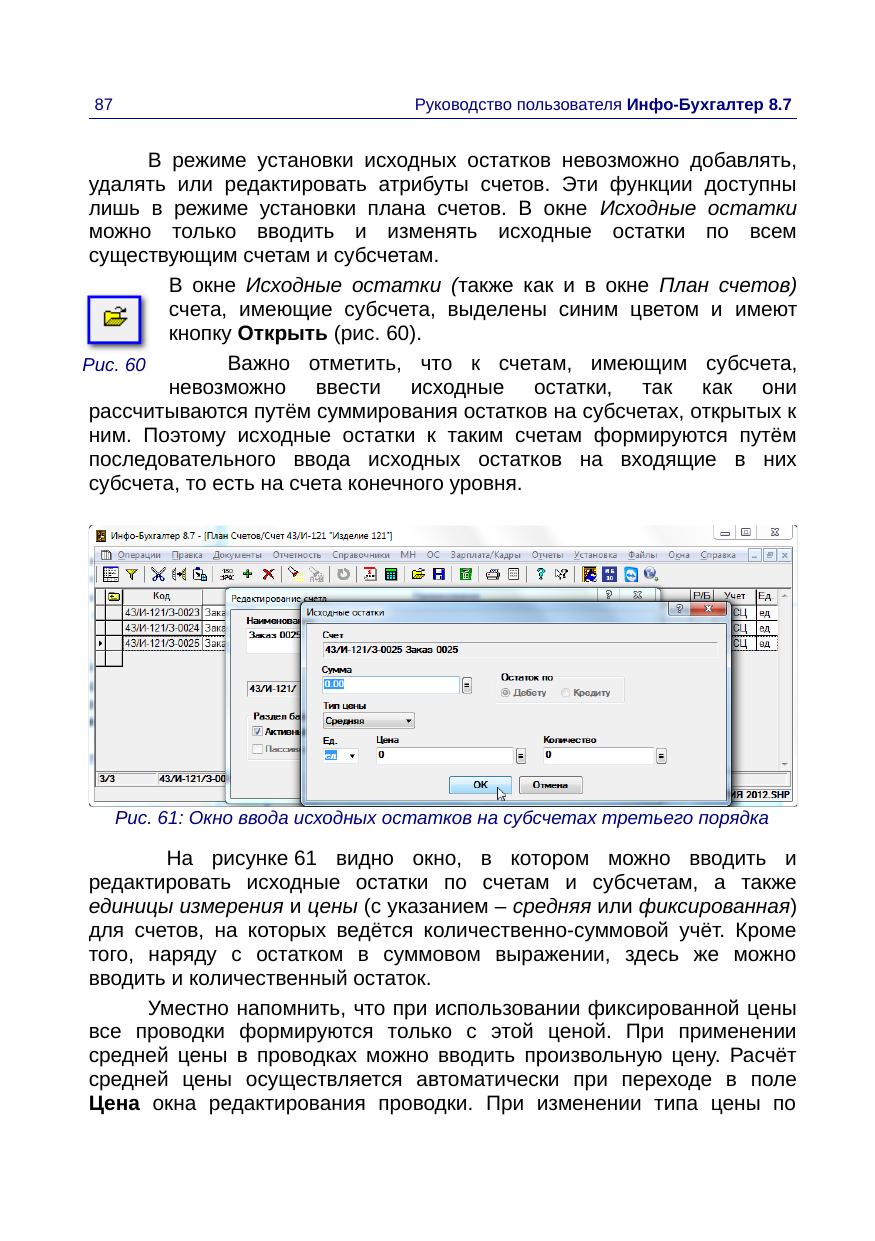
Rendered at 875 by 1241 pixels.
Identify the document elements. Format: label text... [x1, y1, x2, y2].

text [88, 501, 797, 525]
text В режиме установки исходных остатков невозможно добавлять, удалять или редактировать атрибуты счетов. Эти функции доступны лишь в режиме установки плана счетов. В окне Исходные остатки можно только вводить и изменять исходные остатки по всем существующим счетам и субсчетам. [88, 147, 797, 267]
picture [88, 525, 798, 807]
text Важно отметить, что к счетам, имеющим субсчета, невозможно ввести исходные остатки, так как они рассчитываются путём суммирования остатков на субсчетах, открытых к ним. Поэтому исходные остатки к таким счетам формируются путём последовательного ввода исходных остатков на входящие в них субсчета, то есть на счета конечного уровня. [88, 351, 797, 495]
text На рисунке 61 видно окно, в котором можно вводить и редактировать исходные остатки по счетам и субсчетам, а также единицы измерения и цены (с указанием – средняя или фиксированная) для счетов, на которых ведётся количественно-суммовой учёт. Кроме того, наряду с остатком в суммовом выражении, здесь же можно вводить и количественный остаток. [88, 828, 797, 989]
text В окне Исходные остатки (также как и в окне План счетов) счета, имеющие субсчета, выделены синим цветом и имеют кнопку Открыть (рис. 60). [78, 273, 797, 345]
text Рис. 61: Окно ввода исходных остатков на субсчетах третьего порядка [88, 807, 797, 828]
text Рис. 60 [78, 354, 151, 375]
text Уместно напомнить, что при использовании фиксированной цены все проводки формируются только с этой ценой. При применении средней цены в проводках можно вводить произвольную цену. Расчёт средней цены осуществляется автоматически при переходе в поле Цена окна редактирования проводки. При изменении типа цены по [88, 995, 797, 1115]
picture [78, 286, 151, 354]
